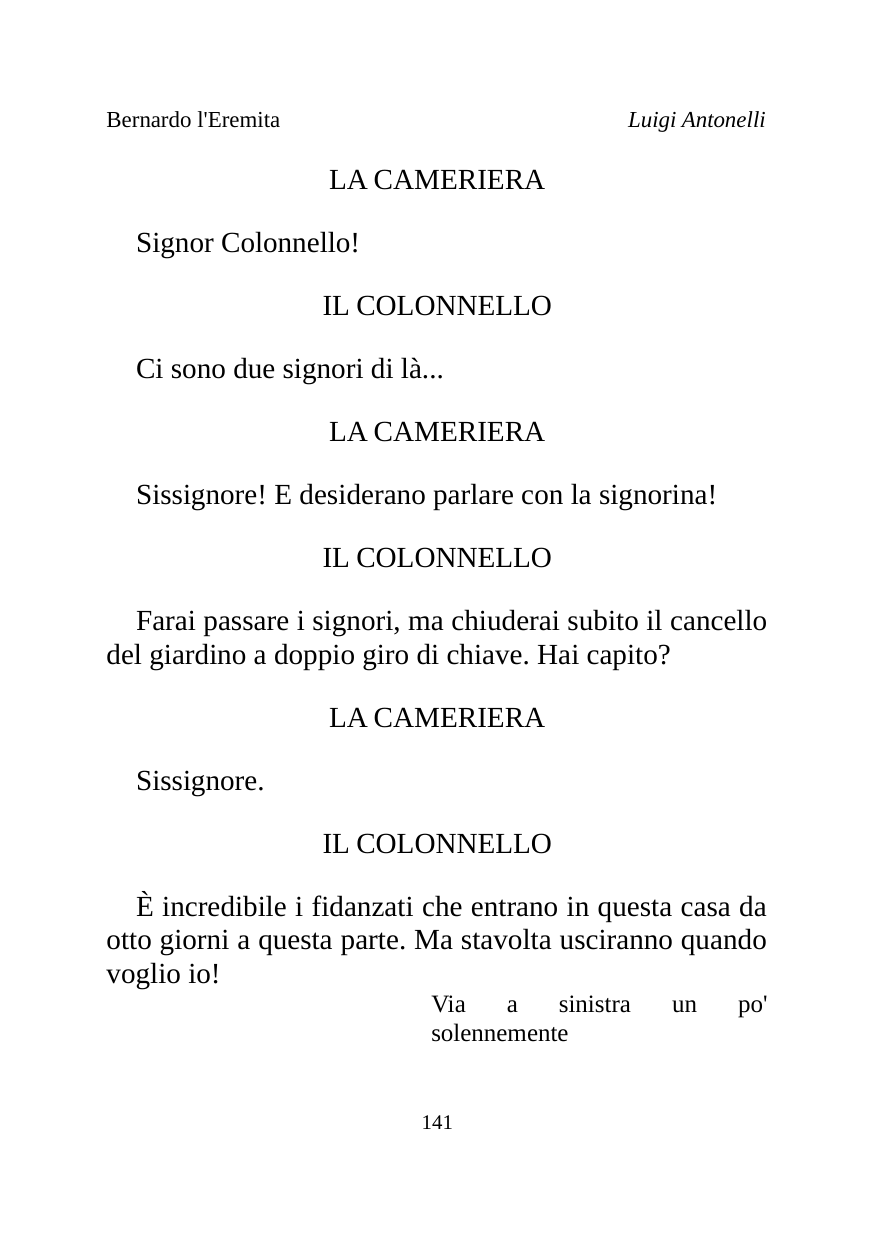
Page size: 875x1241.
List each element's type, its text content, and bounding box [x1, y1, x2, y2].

text LA CAMERIERA [106, 162, 768, 196]
text Sissignore! E desiderano parlare con la signorina! [106, 477, 768, 511]
text È incredibile i fidanzati che entrano in questa casa da otto giorni a questa parte. Ma stavolta usciranno quando voglio io! [106, 889, 768, 989]
text IL COLONNELLO [106, 540, 768, 574]
text Sissignore. [106, 763, 768, 796]
text IL COLONNELLO [106, 826, 768, 859]
text Via a sinistra un po' solennemente [431, 989, 768, 1047]
text IL COLONNELLO [106, 288, 768, 322]
text Signor Colonnello! [106, 225, 768, 259]
text LA CAMERIERA [106, 700, 768, 733]
text LA CAMERIERA [106, 414, 768, 448]
text Ci sono due signori di là... [106, 351, 768, 385]
text Farai passare i signori, ma chiuderai subito il cancello del giardino a doppio giro di chiave. Hai capito? [106, 603, 768, 670]
